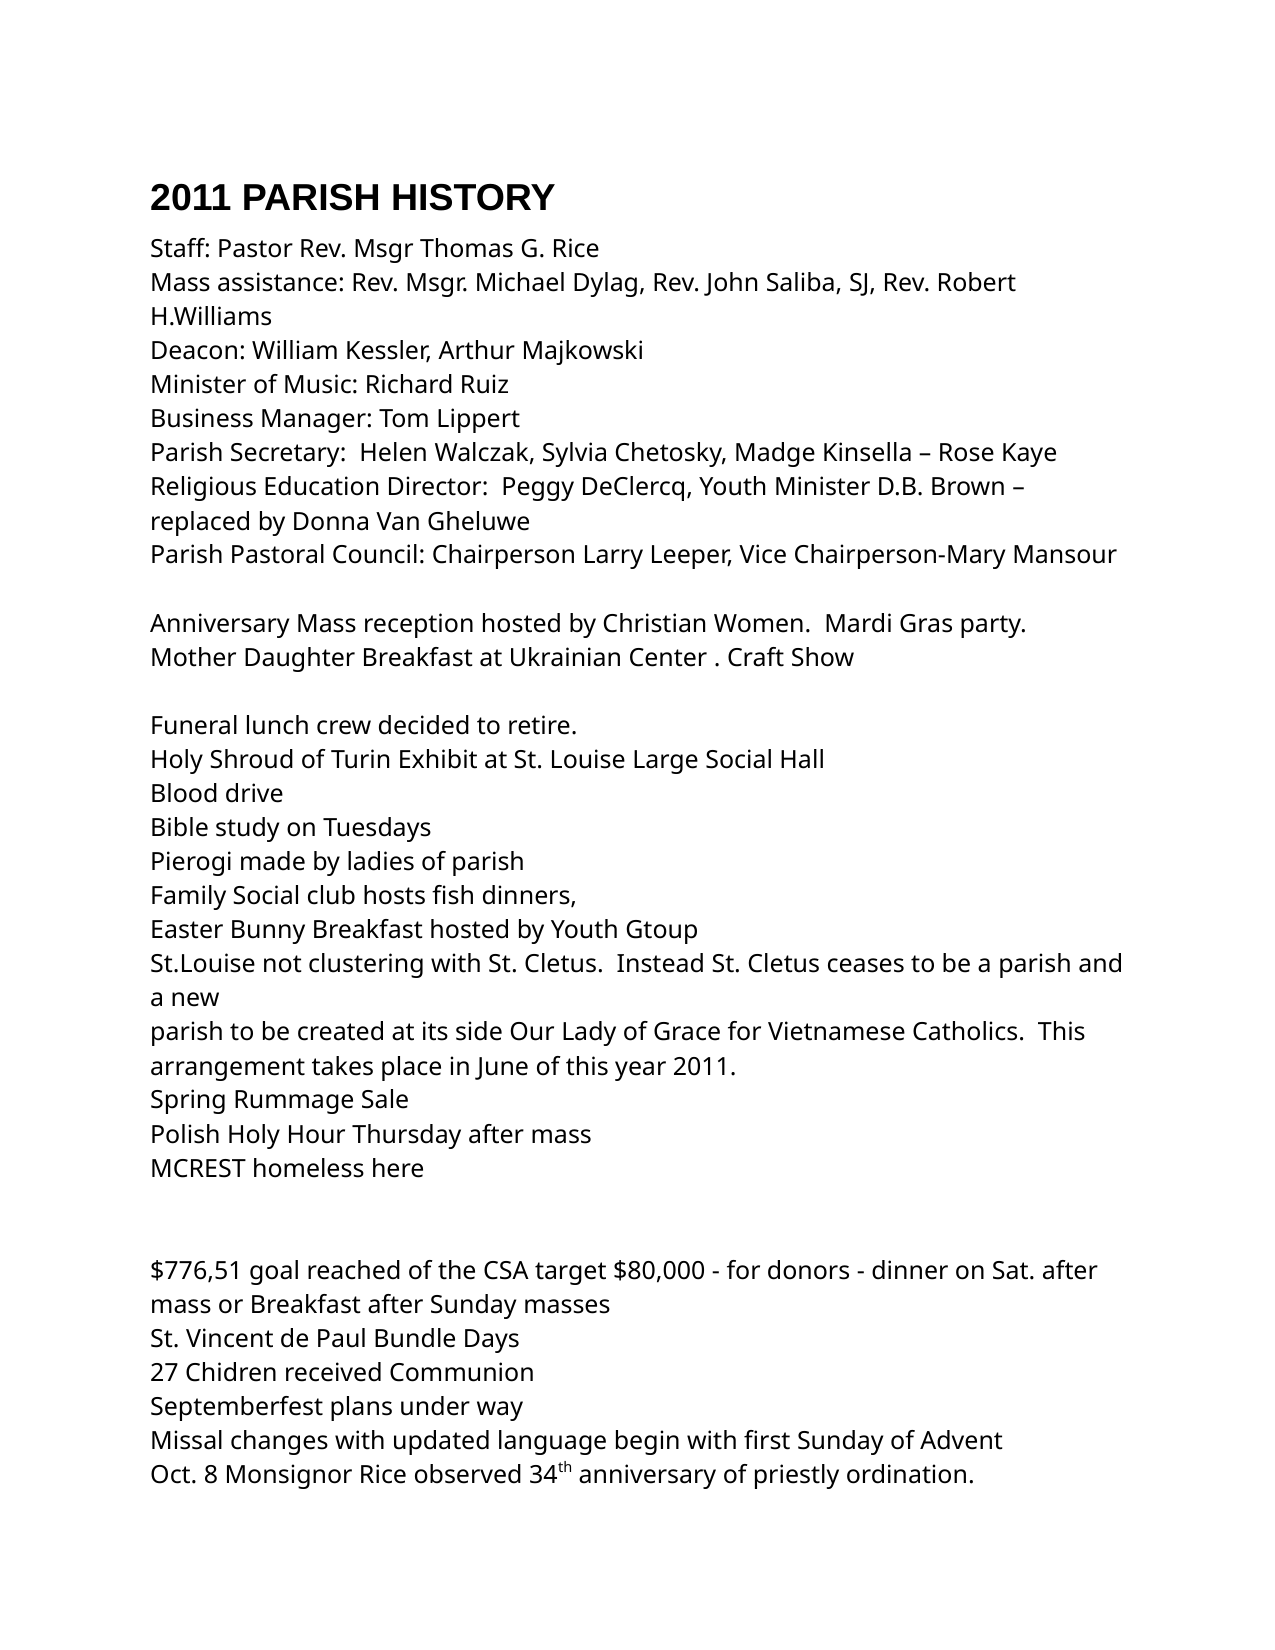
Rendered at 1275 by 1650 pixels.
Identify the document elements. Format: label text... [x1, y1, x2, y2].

text 27 Chidren received Communion [150, 1355, 1125, 1389]
text Bible study on Tuesdays [150, 810, 1125, 844]
text Blood drive [150, 776, 1125, 810]
text Religious Education Director: Peggy DeClercq, Youth Minister D.B. Brown – replaced by Donna Van Gheluwe [150, 469, 1125, 537]
text Staff: Pastor Rev. Msgr Thomas G. Rice [150, 231, 1125, 265]
text Holy Shroud of Turin Exhibit at St. Louise Large Social Hall [150, 742, 1125, 776]
text St. Vincent de Paul Bundle Days [150, 1321, 1125, 1355]
text Family Social club hosts fish dinners, [150, 878, 1125, 912]
text Septemberfest plans under way [150, 1389, 1125, 1423]
text Oct. 8 Monsignor Rice observed 34th anniversary of priestly ordination. [150, 1457, 1125, 1491]
text Mass assistance: Rev. Msgr. Michael Dylag, Rev. John Saliba, SJ, Rev. Robert H.Williams [150, 265, 1125, 333]
text Deacon: William Kessler, Arthur Majkowski [150, 333, 1125, 367]
text parish to be created at its side Our Lady of Grace for Vietnamese Catholics. This arrangement takes place in June of this year 2011. [150, 1014, 1125, 1082]
text Funeral lunch crew decided to retire. [150, 707, 1125, 742]
text Anniversary Mass reception hosted by Christian Women. Mardi Gras party. Mother Daughter Breakfast at Ukrainian Center . Craft Show [150, 605, 1125, 673]
text MCREST homeless here [150, 1150, 1125, 1184]
text $776,51 goal reached of the CSA target $80,000 - for donors - dinner on Sat. after mass or Breakfast after Sunday masses [150, 1184, 1125, 1321]
text Missal changes with updated language begin with first Sunday of Advent [150, 1423, 1125, 1457]
text Easter Bunny Breakfast hosted by Youth Gtoup [150, 912, 1125, 946]
text Business Manager: Tom Lippert [150, 401, 1125, 435]
text Pierogi made by ladies of parish [150, 844, 1125, 878]
subtitle 2011 PARISH HISTORY [150, 175, 1125, 218]
text St.Louise not clustering with St. Cletus. Instead St. Cletus ceases to be a parish and a new [150, 946, 1125, 1014]
text Parish Secretary: Helen Walczak, Sylvia Chetosky, Madge Kinsella – Rose Kaye [150, 435, 1125, 469]
text Spring Rummage Sale [150, 1082, 1125, 1116]
text Minister of Music: Richard Ruiz [150, 367, 1125, 401]
text Polish Holy Hour Thursday after mass [150, 1116, 1125, 1150]
text Parish Pastoral Council: Chairperson Larry Leeper, Vice Chairperson-Mary Mansour [150, 537, 1125, 571]
